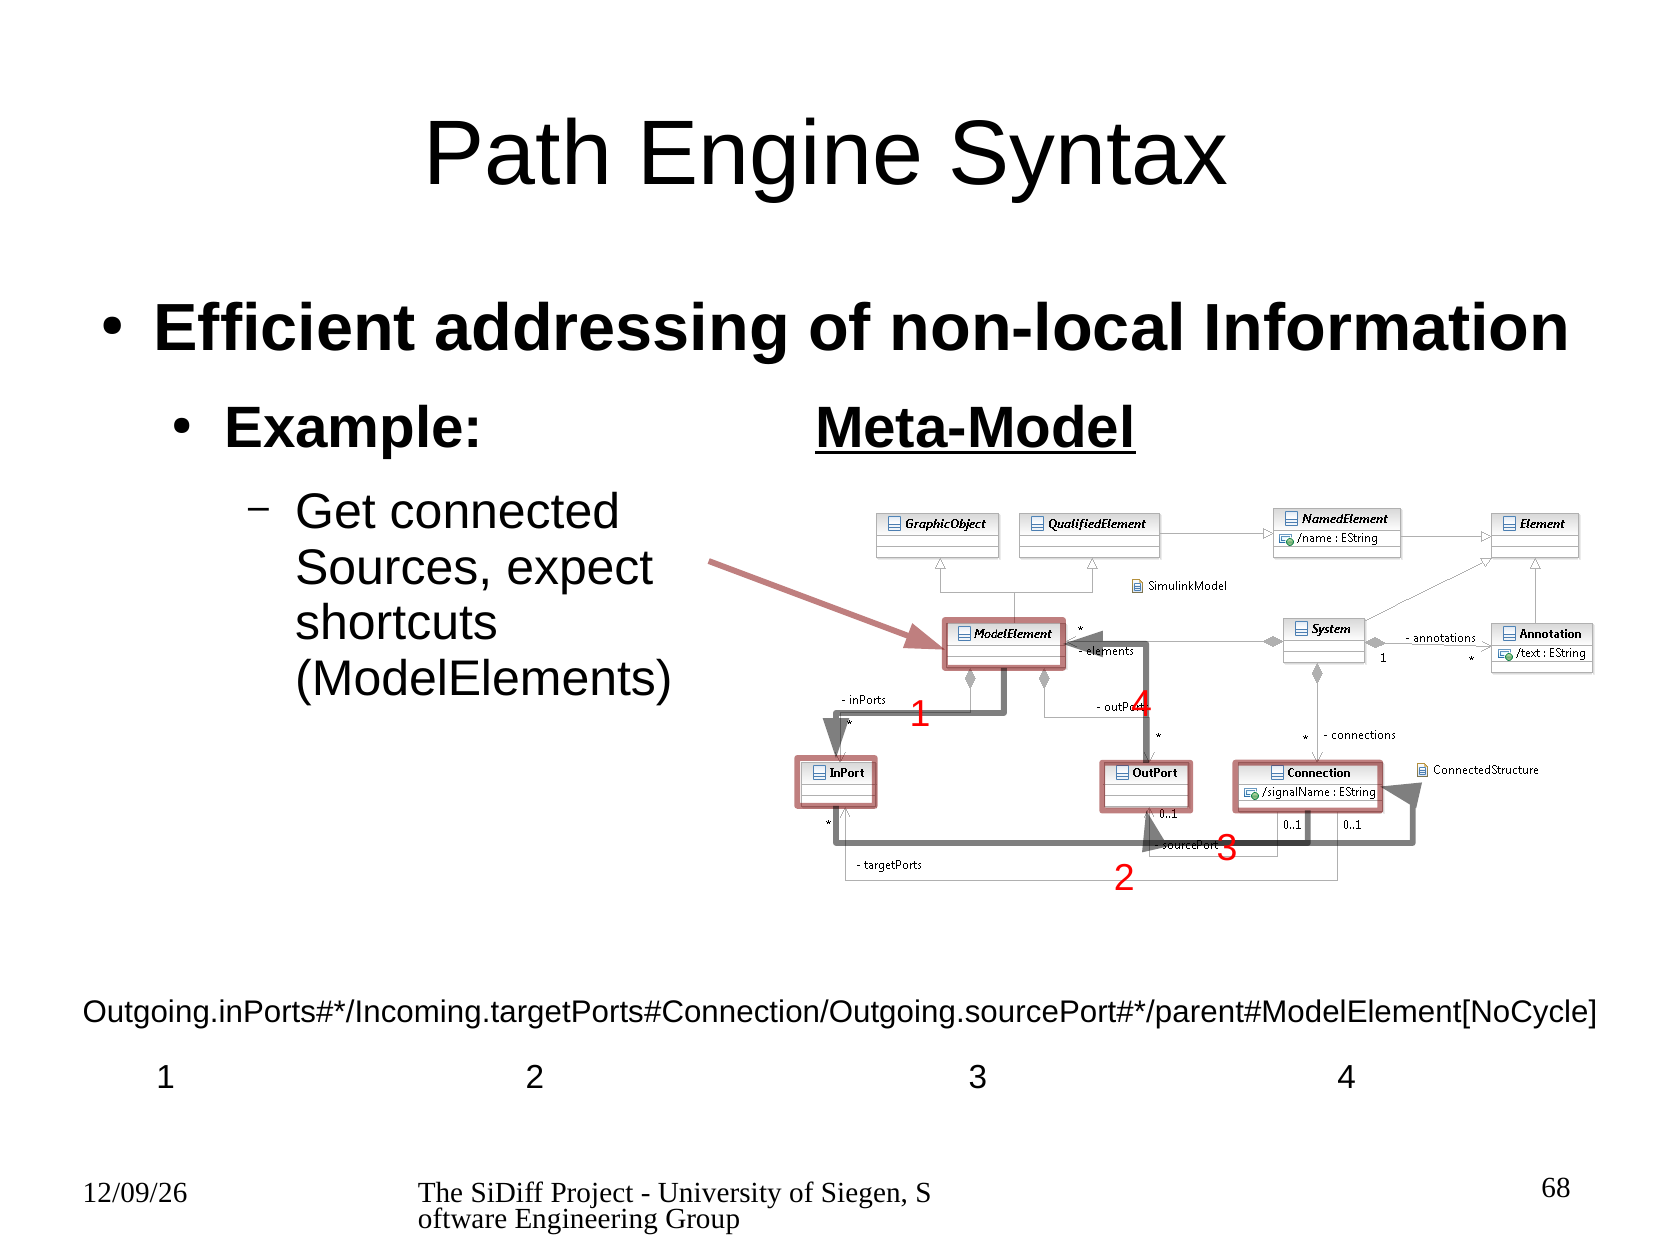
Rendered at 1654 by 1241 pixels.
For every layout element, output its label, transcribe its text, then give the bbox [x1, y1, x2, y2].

picture [948, 624, 1060, 664]
list Efficient addressing of non-local Information Example: Meta-Model Get connected Sources, expect shortcuts (ModelElements) Outgoing.inPorts#*/Incoming.targetPorts#Connection/Outgoing.sourcePort#*/parent#ModelElement[NoCycle] 1 2 3 4 [82, 290, 1625, 1109]
picture [797, 494, 1597, 886]
title Path Engine Syntax [82, 49, 1571, 257]
picture [801, 761, 871, 802]
